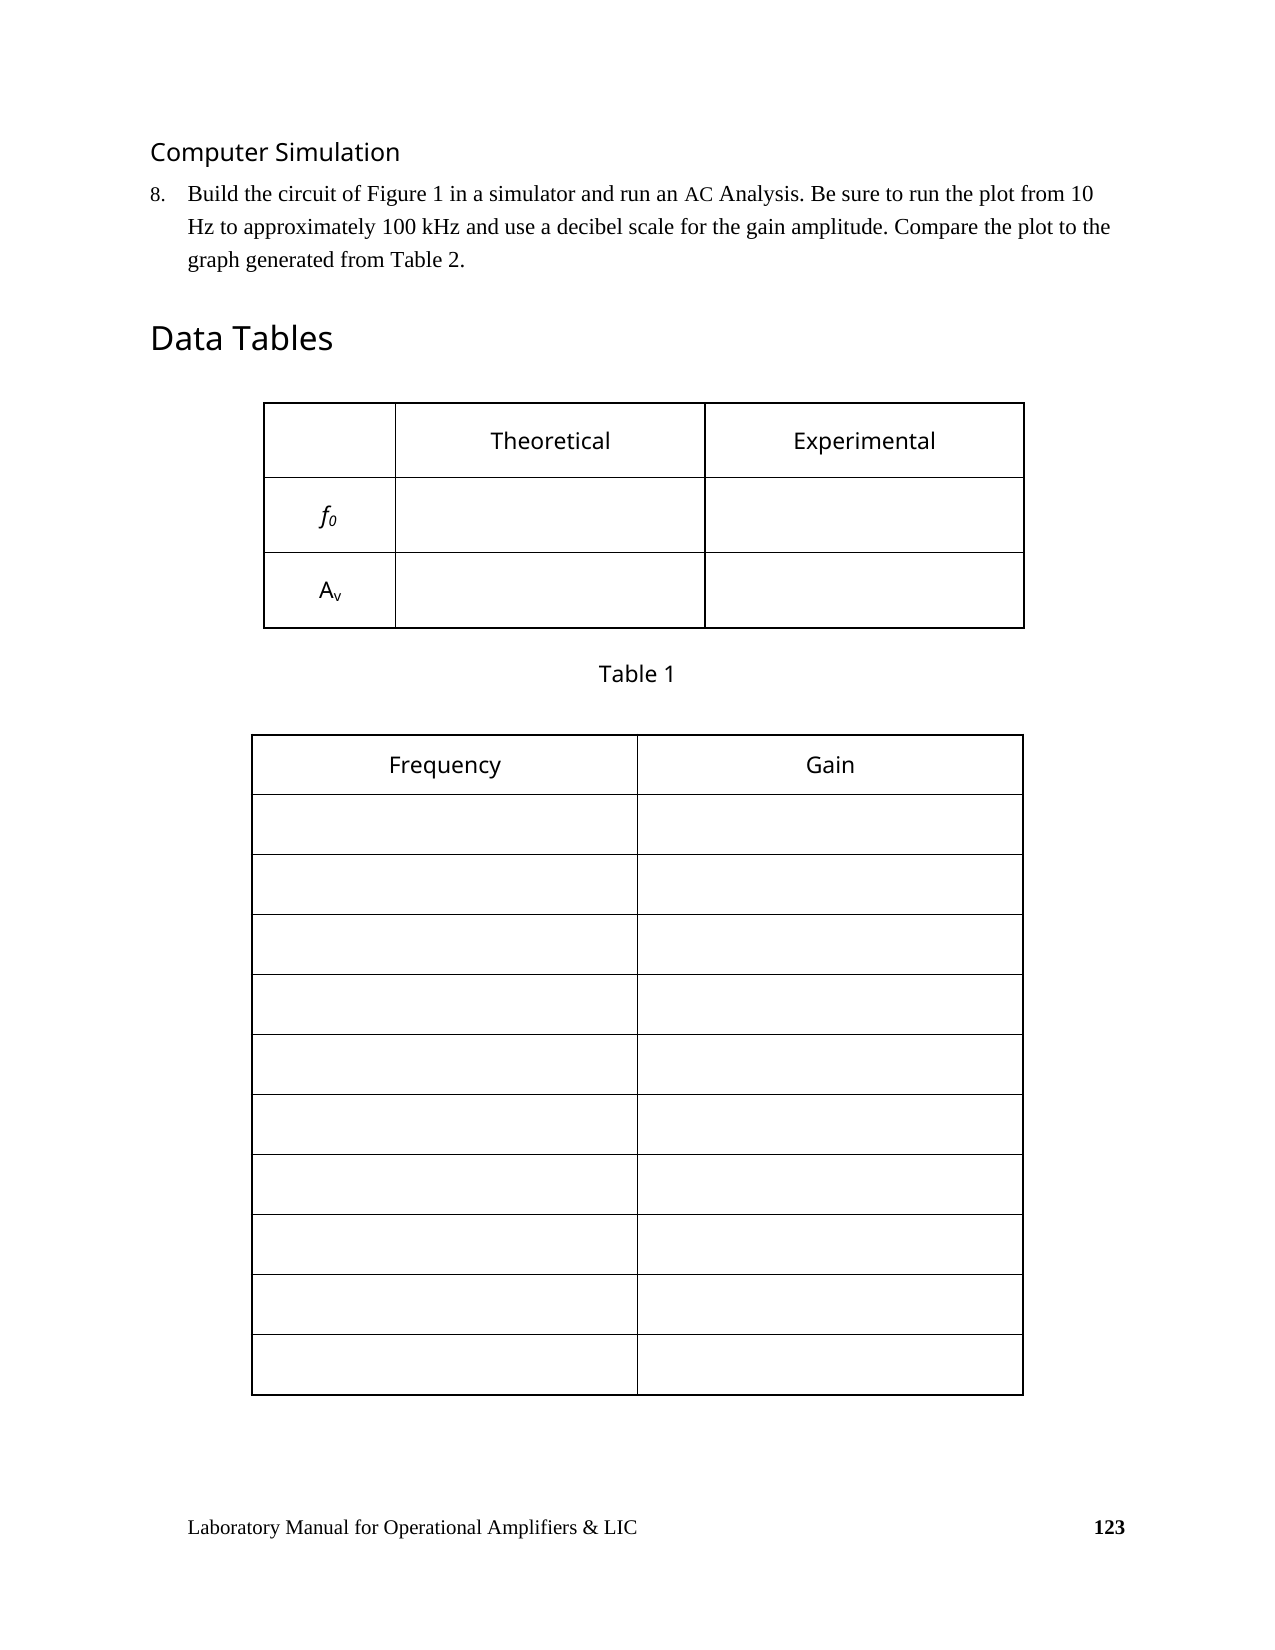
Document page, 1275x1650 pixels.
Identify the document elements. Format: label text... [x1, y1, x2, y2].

table_cell [253, 915, 637, 973]
table_cell [638, 1095, 1022, 1153]
table_cell [638, 915, 1022, 973]
table_cell [253, 1155, 637, 1213]
table_cell [253, 1215, 637, 1273]
list Build the circuit of Figure 1 in a simulator and run an AC Analysis. Be sure to run the plot from 10 Hz to approximately 100 kHz and use a decibel scale for the gain amplitude. Compare the plot to the graph generated from Table 2. [150, 181, 1125, 273]
subtitle Table 1 [150, 658, 1125, 689]
table_header Experimental [706, 404, 1023, 477]
table_cell [638, 975, 1022, 1033]
table_cell [253, 1335, 637, 1393]
table_header Gain [638, 736, 1022, 793]
table_cell [638, 795, 1022, 853]
table_cell [253, 795, 637, 853]
table_cell [253, 1275, 637, 1333]
table_cell Av [265, 553, 395, 627]
table_cell [253, 1035, 637, 1093]
table_cell [638, 1035, 1022, 1093]
table_cell [706, 553, 1023, 627]
table_cell [638, 1215, 1022, 1273]
table_cell [396, 553, 704, 627]
table_cell [706, 478, 1023, 552]
text Data Tables [150, 315, 1125, 361]
list Computer Simulation [150, 135, 1125, 169]
table_cell [638, 1155, 1022, 1213]
table_cell [638, 1335, 1022, 1393]
table_header Frequency [253, 736, 637, 793]
table_header Theoretical [396, 404, 704, 477]
table_cell [253, 1095, 637, 1153]
table_cell [638, 1275, 1022, 1333]
table_cell [396, 478, 704, 552]
table_cell [253, 975, 637, 1033]
table_cell [253, 855, 637, 913]
table_cell f0 [265, 478, 395, 552]
table_cell [638, 855, 1022, 913]
table_header [265, 404, 395, 477]
